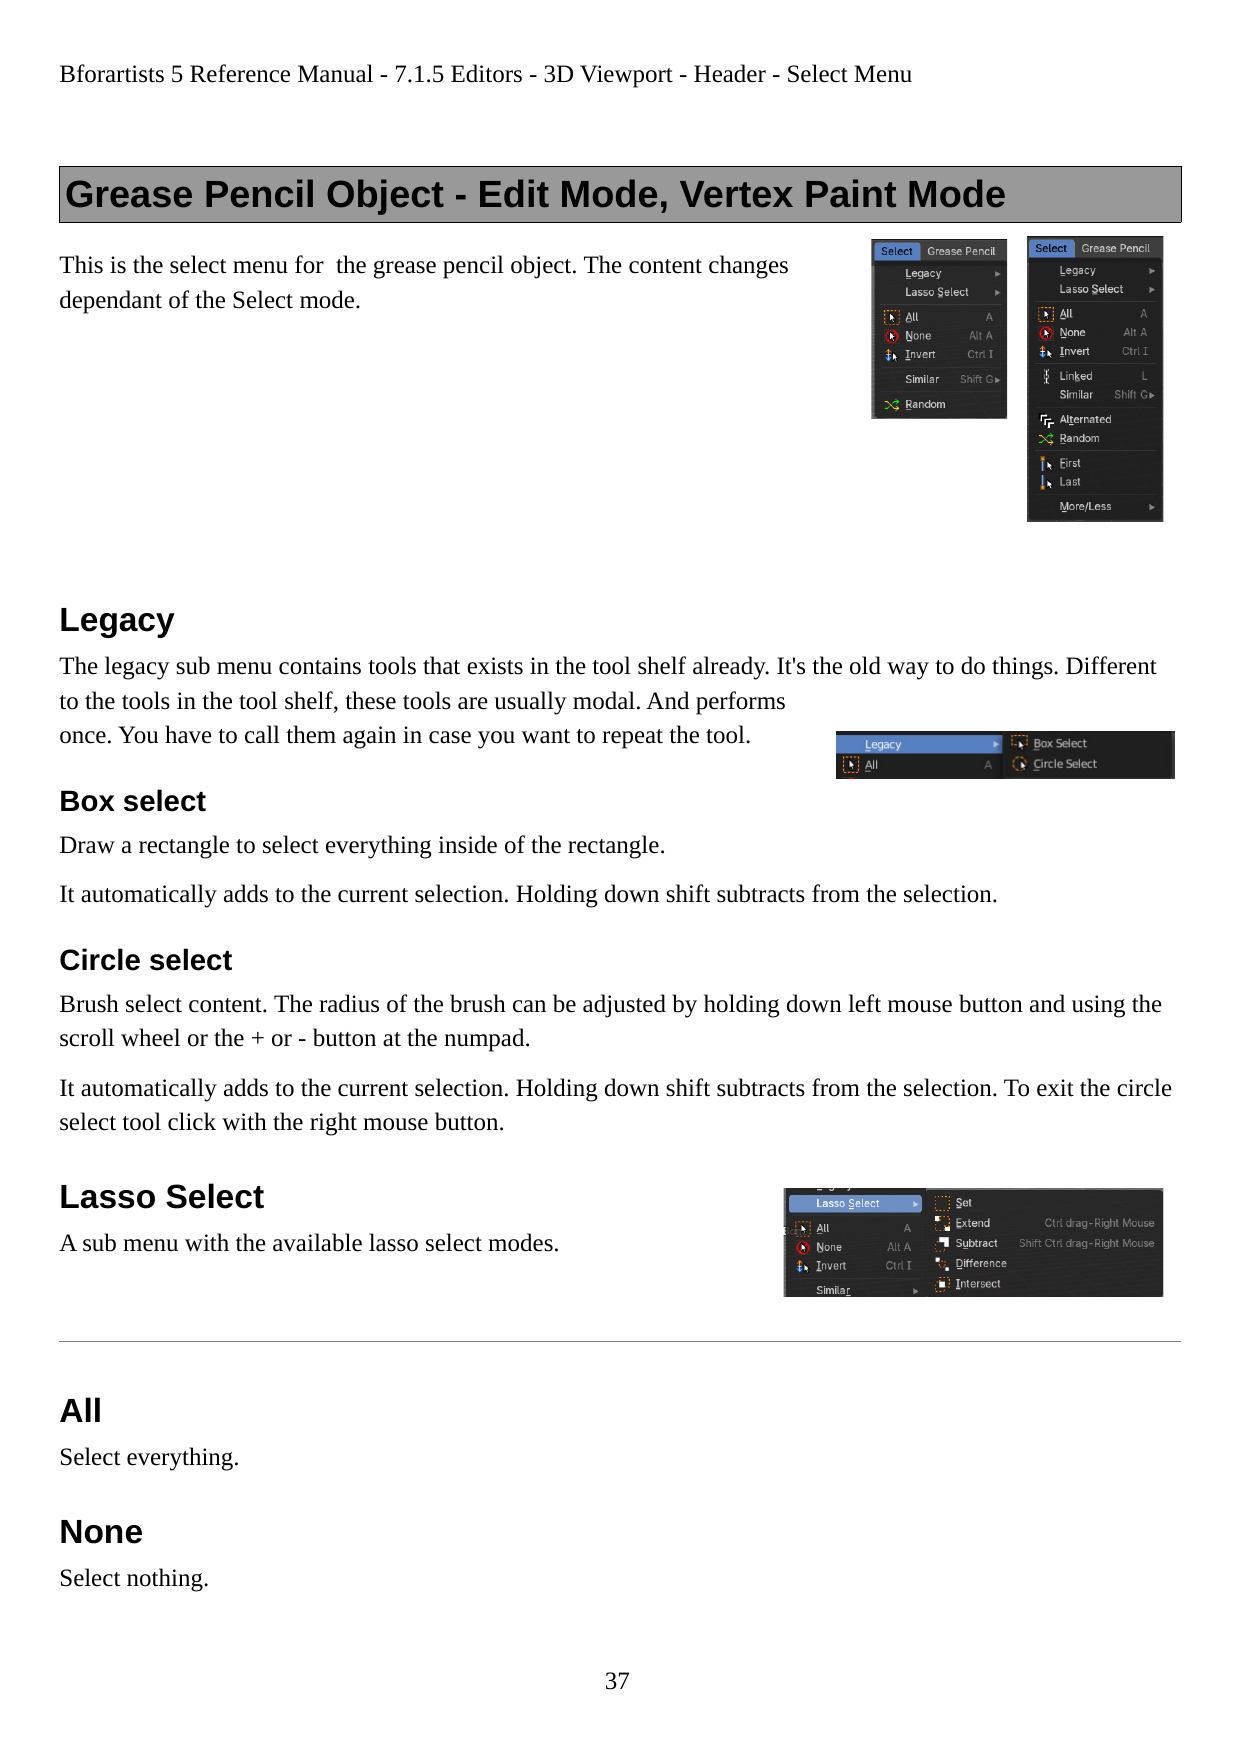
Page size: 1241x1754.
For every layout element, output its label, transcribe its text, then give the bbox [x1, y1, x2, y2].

text It automatically adds to the current selection. Holding down shift subtracts from the selection. [59, 879, 1181, 908]
subtitle Lasso Select [59, 1177, 1181, 1216]
subtitle All [59, 1391, 1181, 1430]
subtitle Legacy [59, 600, 1181, 639]
picture [1027, 236, 1164, 522]
text Select nothing. [59, 1563, 1181, 1592]
subtitle None [59, 1512, 1181, 1551]
text Select everything. [59, 1442, 1181, 1471]
text A sub menu with the available lasso select modes. [59, 1228, 783, 1257]
text Draw a rectangle to select everything inside of the rectangle. [59, 830, 1181, 859]
text The legacy sub menu contains tools that exists in the tool shelf already. It's the old way to do things. Different to the tools in the tool shelf, these tools are usually modal. And performs once. You have to call them again in case you want to repeat the tool. [59, 651, 1181, 749]
picture [836, 731, 1175, 779]
text It automatically adds to the current selection. Holding down shift subtracts from the selection. To exit the circle select tool click with the right mouse button. [59, 1073, 1181, 1136]
text This is the select menu for the grease pencil object. The content changes dependant of the Select mode. [59, 250, 871, 314]
picture [871, 239, 1008, 419]
text Brush select content. The radius of the brush can be adjusted by holding down left mouse button and using the scroll wheel or the + or - button at the numpad. [59, 989, 1181, 1052]
picture [783, 1188, 1164, 1297]
table_header Grease Pencil Object - Edit Mode, Vertex Paint Mode [60, 167, 1181, 222]
subtitle Circle select [59, 943, 1181, 977]
subtitle Box select [59, 784, 1181, 818]
